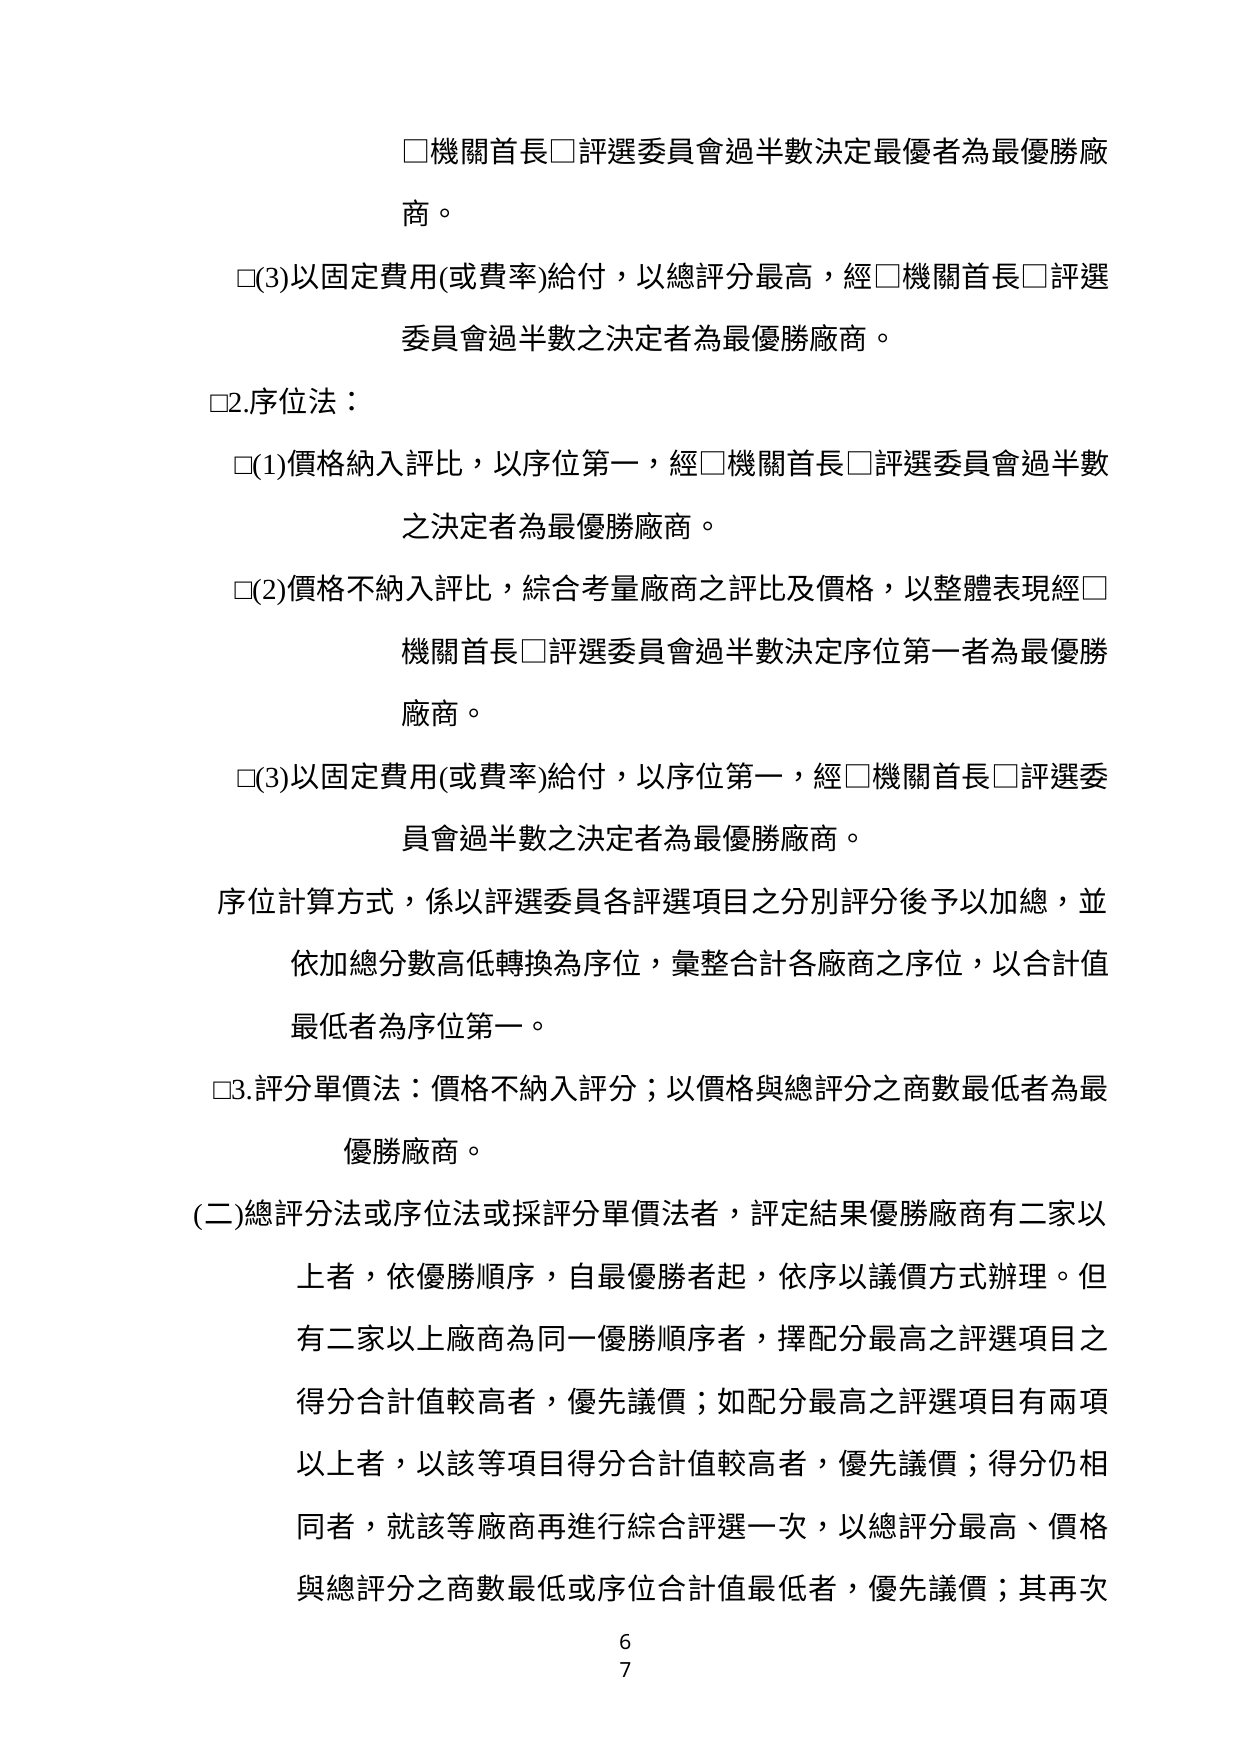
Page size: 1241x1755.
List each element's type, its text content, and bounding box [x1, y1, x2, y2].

text □機關首長□評選委員會過半數決定最優者為最優勝廠商。 [130, 108, 1110, 233]
text □(3)以固定費用(或費率)給付，以序位第一，經□機關首長□評選委員會過半數之決定者為最優勝廠商。 [130, 733, 1110, 858]
text □(1)價格納入評比，以序位第一，經□機關首長□評選委員會過半數之決定者為最優勝廠商。 [130, 420, 1110, 545]
text □3.評分單價法：價格不納入評分；以價格與總評分之商數最低者為最優勝廠商。 [130, 1045, 1110, 1170]
text □(3)以固定費用(或費率)給付，以總評分最高，經□機關首長□評選委員會過半數之決定者為最優勝廠商。 [130, 233, 1110, 358]
text 序位計算方式，係以評選委員各評選項目之分別評分後予以加總，並依加總分數高低轉換為序位，彙整合計各廠商之序位，以合計值最低者為序位第一。 [130, 858, 1110, 1045]
text □2.序位法： [130, 358, 1110, 420]
text □(2)價格不納入評比，綜合考量廠商之評比及價格，以整體表現經□機關首長□評選委員會過半數決定序位第一者為最優勝廠商。 [130, 545, 1110, 733]
text (二)總評分法或序位法或採評分單價法者，評定結果優勝廠商有二家以上者，依優勝順序，自最優勝者起，依序以議價方式辦理。但有二家以上廠商為同一優勝順序者，擇配分最高之評選項目之 得分合計值較高者，優先議價；如配分最高之評選項目有兩項以上者，以該等項目得分合計值較高者，優先議價；得分仍相同者，就該等廠商再進行綜合評選一次，以總評分最高、價格與總評分之商數最低或序位合計值最低者，優先議價；其再次 [130, 1170, 1110, 1608]
